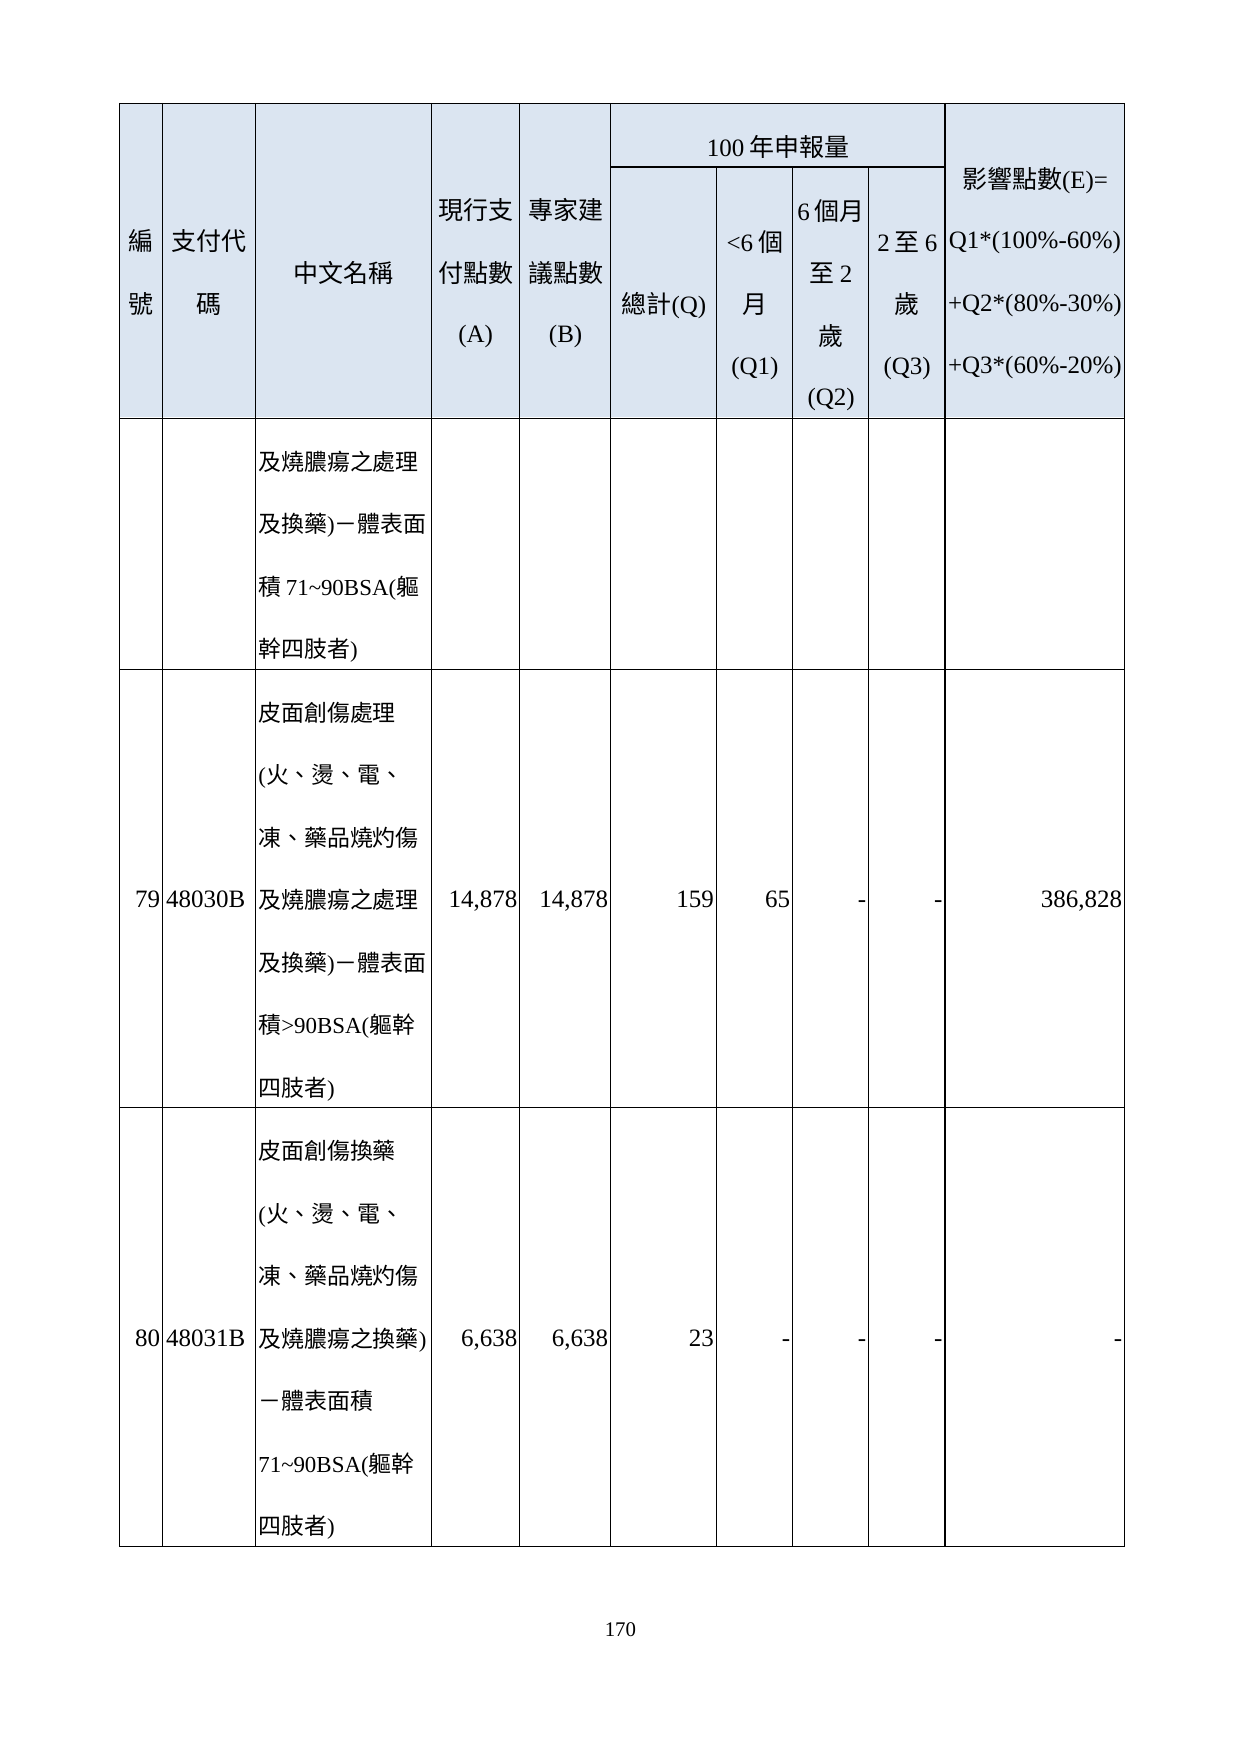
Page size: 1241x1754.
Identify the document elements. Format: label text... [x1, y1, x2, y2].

table_header 專家建議點數(B) [520, 104, 610, 417]
table_cell 48031B [163, 1108, 255, 1546]
table_cell [432, 419, 519, 668]
table_cell [520, 419, 610, 668]
table_cell 65 [717, 670, 792, 1107]
table_cell - [869, 670, 944, 1107]
table_cell <6個月(Q1) [717, 168, 792, 417]
table_cell - [869, 419, 944, 668]
table_cell - [717, 1108, 792, 1546]
table_cell 6個月至2歲(Q2) [793, 168, 868, 417]
table_cell [946, 419, 1124, 668]
table_cell 6,638 [432, 1108, 519, 1546]
table_cell 14,878 [520, 670, 610, 1107]
table_cell 23 [611, 1108, 716, 1546]
table_cell 總計(Q) [611, 168, 716, 417]
table_cell 及燒膿瘍之處理及換藥)－體表面積71~90BSA(軀幹四肢者) [256, 419, 431, 668]
table_header 100年申報量 [611, 104, 944, 166]
table_cell 皮面創傷換藥(火、燙、電、凍、藥品燒灼傷及燒膿瘍之換藥)－體表面積71~90BSA(軀幹四肢者) [256, 1108, 431, 1546]
table_cell [793, 419, 868, 668]
table_cell - [869, 1108, 944, 1546]
table_header 編號 [120, 104, 162, 417]
table_cell 6,638 [520, 1108, 610, 1546]
table_cell [163, 419, 255, 668]
table_cell - [793, 1108, 868, 1546]
table_cell 159 [611, 670, 716, 1107]
table_cell 皮面創傷處理(火、燙、電、凍、藥品燒灼傷及燒膿瘍之處理及換藥)－體表面積>90BSA(軀幹四肢者) [256, 670, 431, 1107]
table_cell 48030B [163, 670, 255, 1107]
table_cell 80 [120, 1108, 162, 1546]
table_cell 79 [120, 670, 162, 1107]
table_cell 14,878 [432, 670, 519, 1107]
table_cell 386,828 [946, 670, 1124, 1107]
table_cell - [793, 670, 868, 1107]
table_header 影響點數(E)= Q1*(100%-60%) +Q2*(80%-30%) +Q3*(60%-20%) [946, 104, 1124, 417]
table_cell [611, 419, 716, 668]
table_cell [120, 419, 162, 668]
table_header 現行支付點數(A) [432, 104, 519, 417]
table_cell 2至6歲(Q3) [869, 168, 944, 417]
table_header 中文名稱 [256, 104, 431, 417]
table_cell [717, 419, 792, 668]
table_cell - [946, 1108, 1124, 1546]
table_header 支付代碼 [163, 104, 255, 417]
